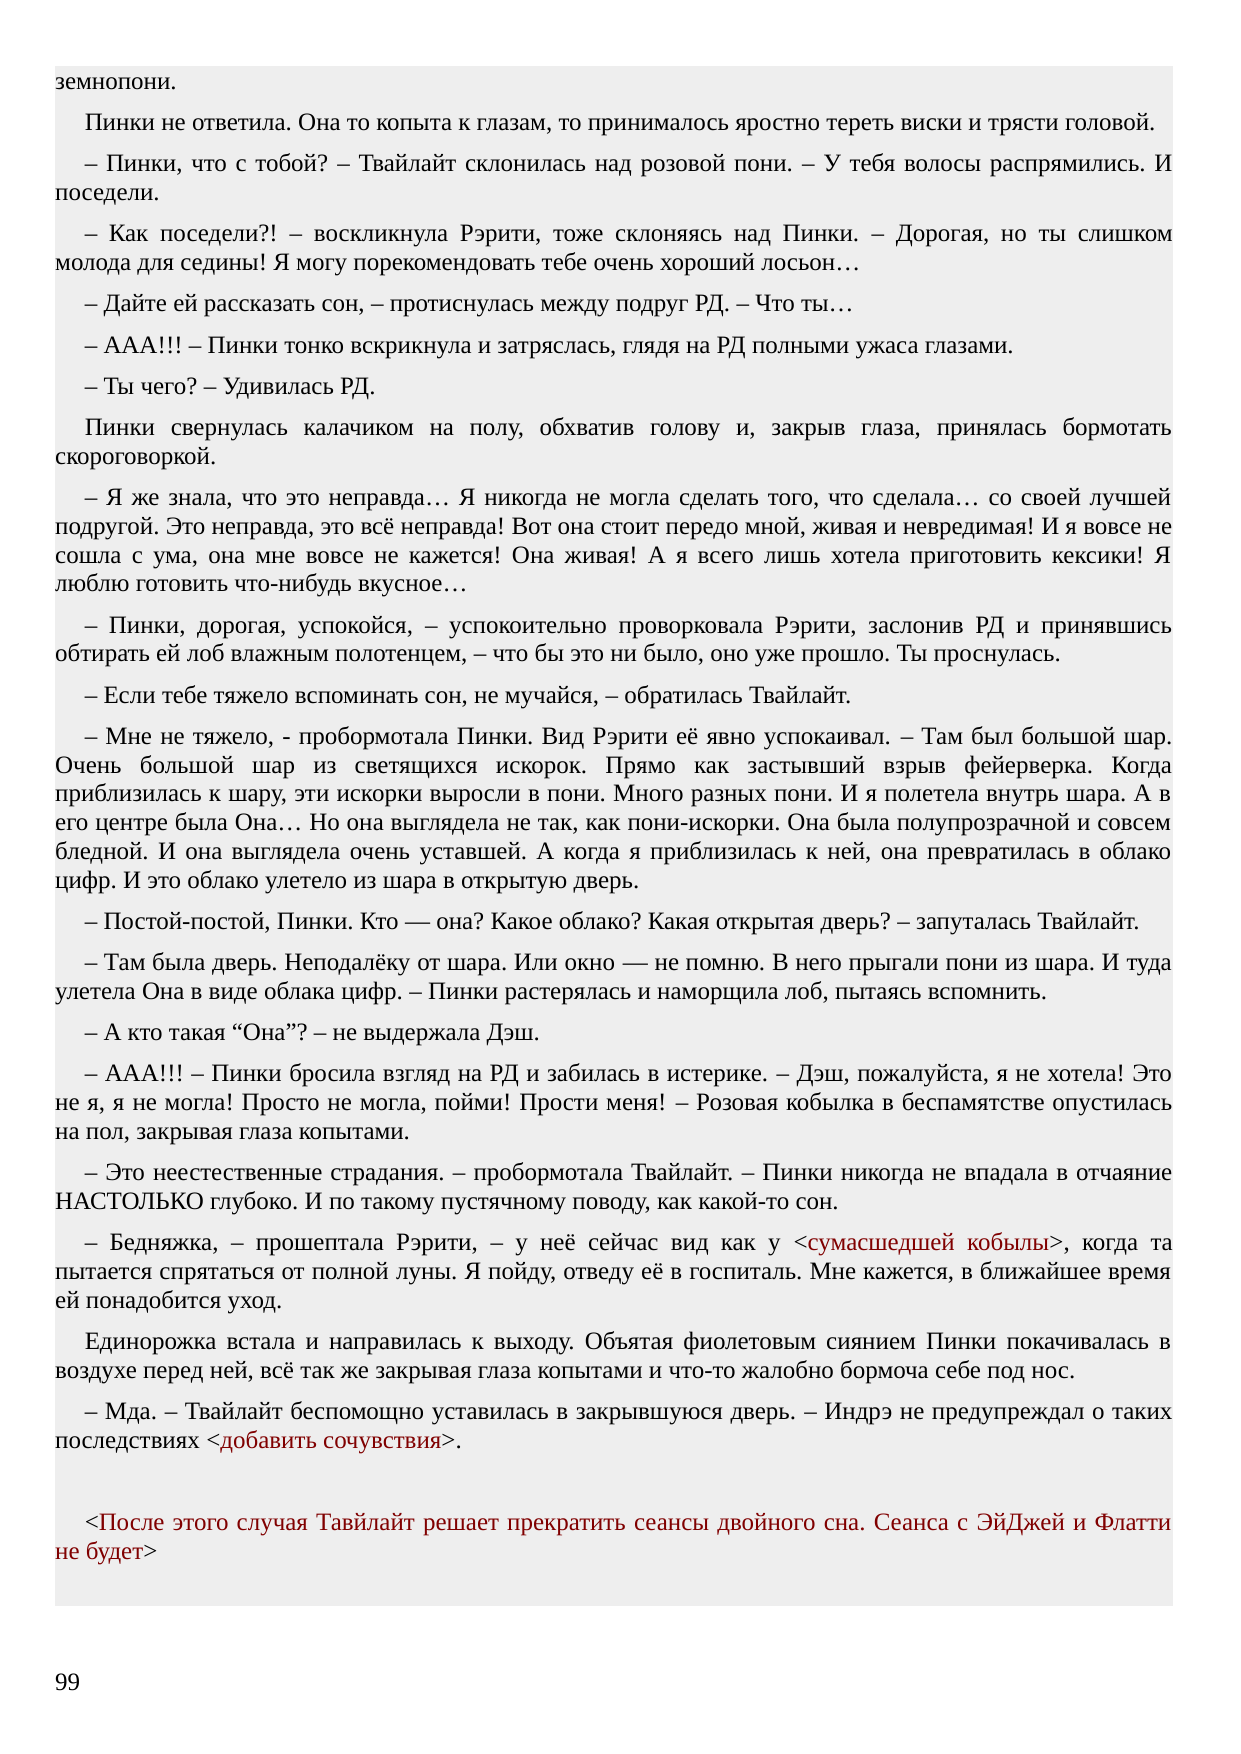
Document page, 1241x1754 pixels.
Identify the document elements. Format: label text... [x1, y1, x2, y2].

text – Пинки, дорогая, успокойся, – успокоительно проворковала Рэрити, заслонив РД и принявшись обтирать ей лоб влажным полотенцем, – что бы это ни было, оно уже прошло. Ты проснулась. [55, 610, 1173, 667]
text Единорожка встала и направилась к выходу. Объятая фиолетовым сиянием Пинки покачивалась в воздухе перед ней, всё так же закрывая глаза копытами и что-то жалобно бормоча себе под нос. [55, 1326, 1173, 1383]
text – Если тебе тяжело вспоминать сон, не мучайся, – обратилась Твайлайт. [55, 680, 1173, 708]
text – ААА!!! – Пинки бросила взгляд на РД и забилась в истерике. – Дэш, пожалуйста, я не хотела! Это не я, я не могла! Просто не могла, пойми! Прости меня! – Розовая кобылка в беспамятстве опустилась на пол, закрывая глаза копытами. [55, 1058, 1173, 1145]
text <После этого случая Тавйлайт решает прекратить сеансы двойного сна. Сеанса с ЭйДжей и Флатти не будет> [55, 1507, 1173, 1565]
text – Постой-постой, Пинки. Кто — она? Какое облако? Какая открытая дверь? – запуталась Твайлайт. [55, 906, 1173, 935]
text – ААА!!! – Пинки тонко вскрикнула и затряслась, глядя на РД полными ужаса глазами. [55, 330, 1173, 358]
text – Я же знала, что это неправда… Я никогда не могла сделать того, что сделала… со своей лучшей подругой. Это неправда, это всё неправда! Вот она стоит передо мной, живая и невредимая! И я вовсе не сошла с ума, она мне вовсе не кажется! Она живая! А я всего лишь хотела приготовить кексики! Я люблю готовить что-нибудь вкусное… [55, 482, 1173, 597]
text – Как поседели?! – воскликнула Рэрити, тоже склоняясь над Пинки. – Дорогая, но ты слишком молода для седины! Я могу порекомендовать тебе очень хороший лосьон… [55, 218, 1173, 276]
text – Мда. – Твайлайт беспомощно уставилась в закрывшуюся дверь. – Индрэ не предупреждал о таких последствиях <добавить сочувствия>. [55, 1396, 1173, 1453]
text – А кто такая “Она”? – не выдержала Дэш. [55, 1017, 1173, 1046]
text – Это неестественные страдания. – пробормотала Твайлайт. – Пинки никогда не впадала в отчаяние НАСТОЛЬКО глубоко. И по такому пустячному поводу, как какой-то сон. [55, 1157, 1173, 1215]
text – Ты чего? – Удивилась РД. [55, 371, 1173, 400]
text Пинки свернулась калачиком на полу, обхватив голову и, закрыв глаза, принялась бормотать скороговоркой. [55, 412, 1173, 470]
text – Дайте ей рассказать сон, – протиснулась между подруг РД. – Что ты… [55, 288, 1173, 317]
text – Мне не тяжело, - пробормотала Пинки. Вид Рэрити её явно успокаивал. – Там был большой шар. Очень большой шар из светящихся искорок. Прямо как застывший взрыв фейерверка. Когда приблизилась к шару, эти искорки выросли в пони. Много разных пони. И я полетела внутрь шара. А в его центре была Она… Но она выглядела не так, как пони-искорки. Она была полупрозрачной и совсем бледной. И она выглядела очень уставшей. А когда я приблизилась к ней, она превратилась в облако цифр. И это облако улетело из шара в открытую дверь. [55, 721, 1173, 893]
text – Пинки, что с тобой? – Твайлайт склонилась над розовой пони. – У тебя волосы распрямились. И поседели. [55, 148, 1173, 206]
text Пинки не ответила. Она то копыта к глазам, то принималось яростно тереть виски и трясти головой. [55, 107, 1173, 136]
text земнопони. [55, 66, 1173, 95]
text – Там была дверь. Неподалёку от шара. Или окно — не помню. В него прыгали пони из шара. И туда улетела Она в виде облака цифр. – Пинки растерялась и наморщила лоб, пытаясь вспомнить. [55, 947, 1173, 1005]
text – Бедняжка, – прошептала Рэрити, – у неё сейчас вид как у <сумасшедшей кобылы>, когда та пытается спрятаться от полной луны. Я пойду, отведу её в госпиталь. Мне кажется, в ближайшее время ей понадобится уход. [55, 1227, 1173, 1313]
